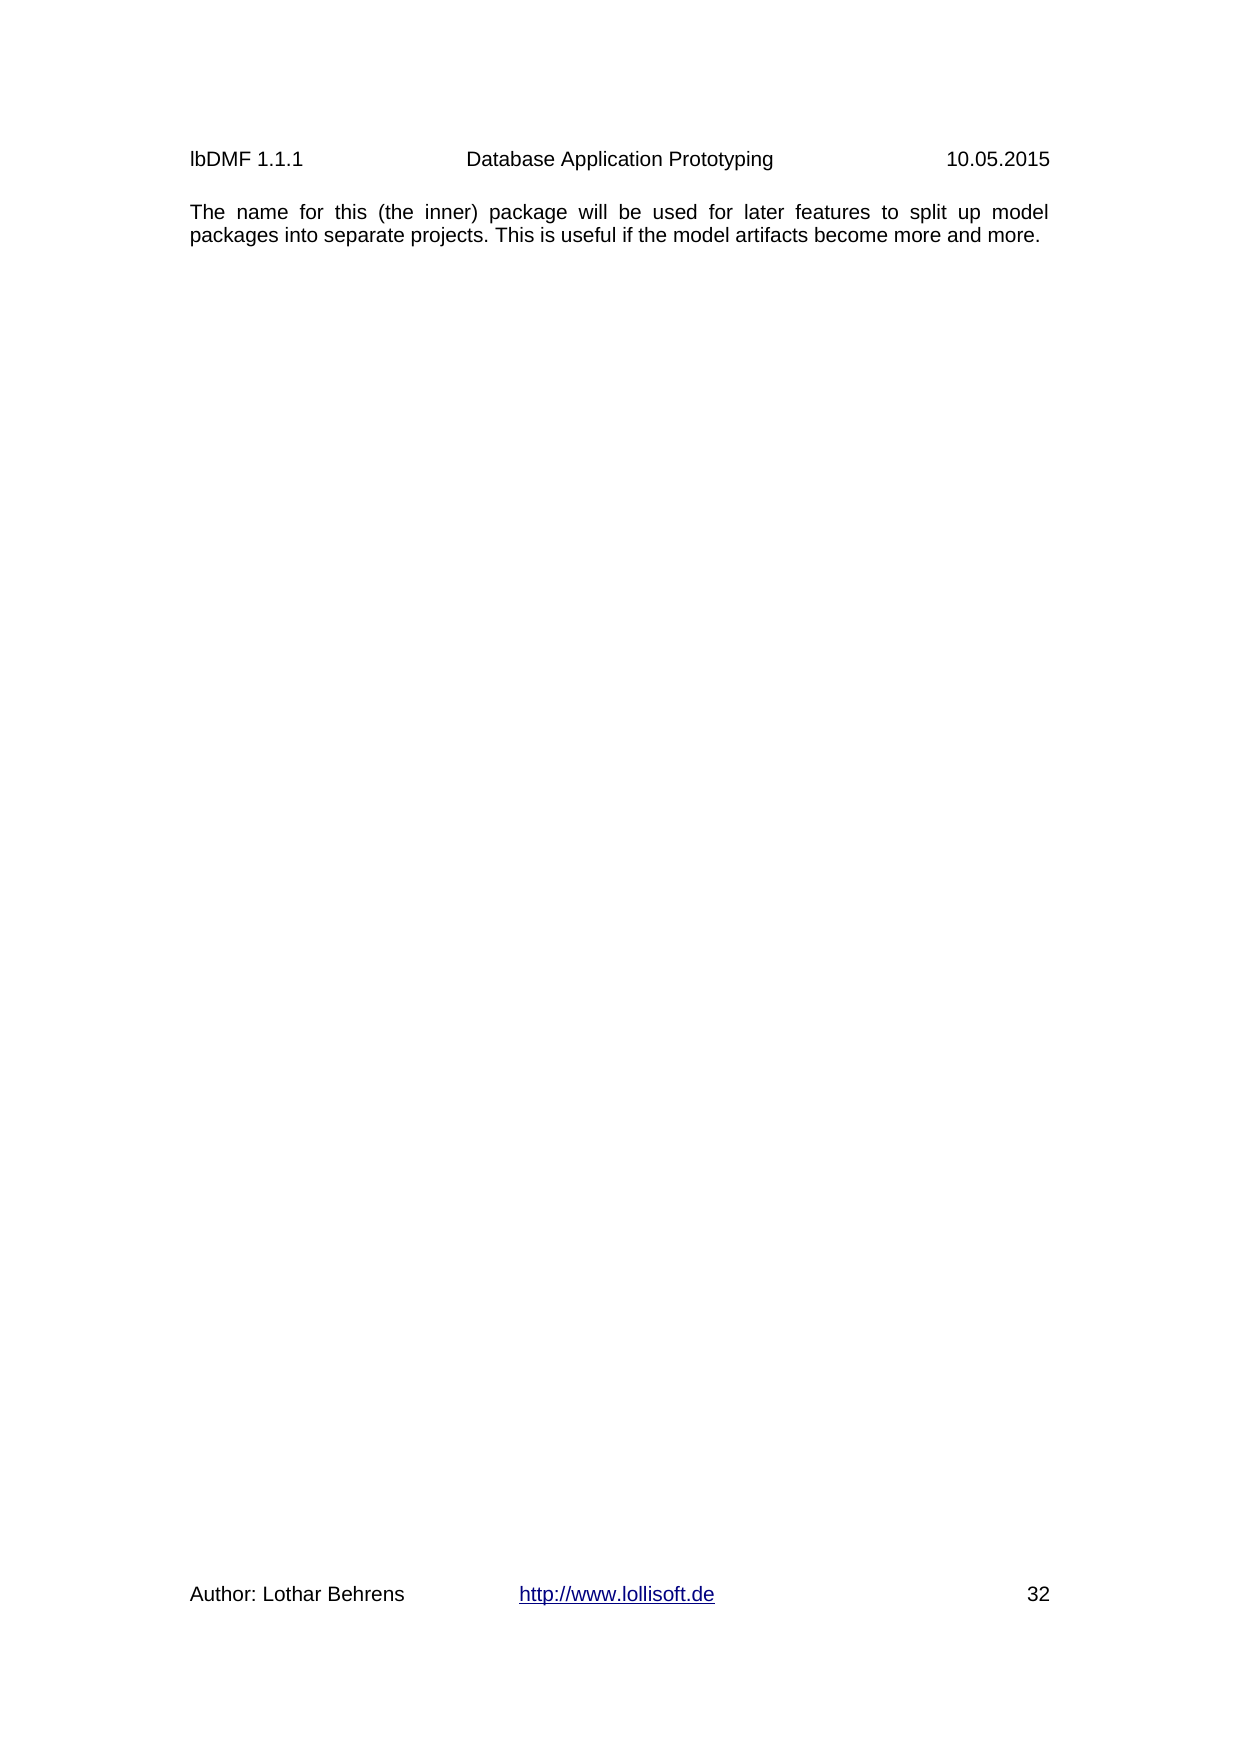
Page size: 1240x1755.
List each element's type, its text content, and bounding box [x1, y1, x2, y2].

text The name for this (the inner) package will be used for later features to split up model packages into separate projects. This is useful if the model artifacts become more and more. [189, 201, 1050, 247]
